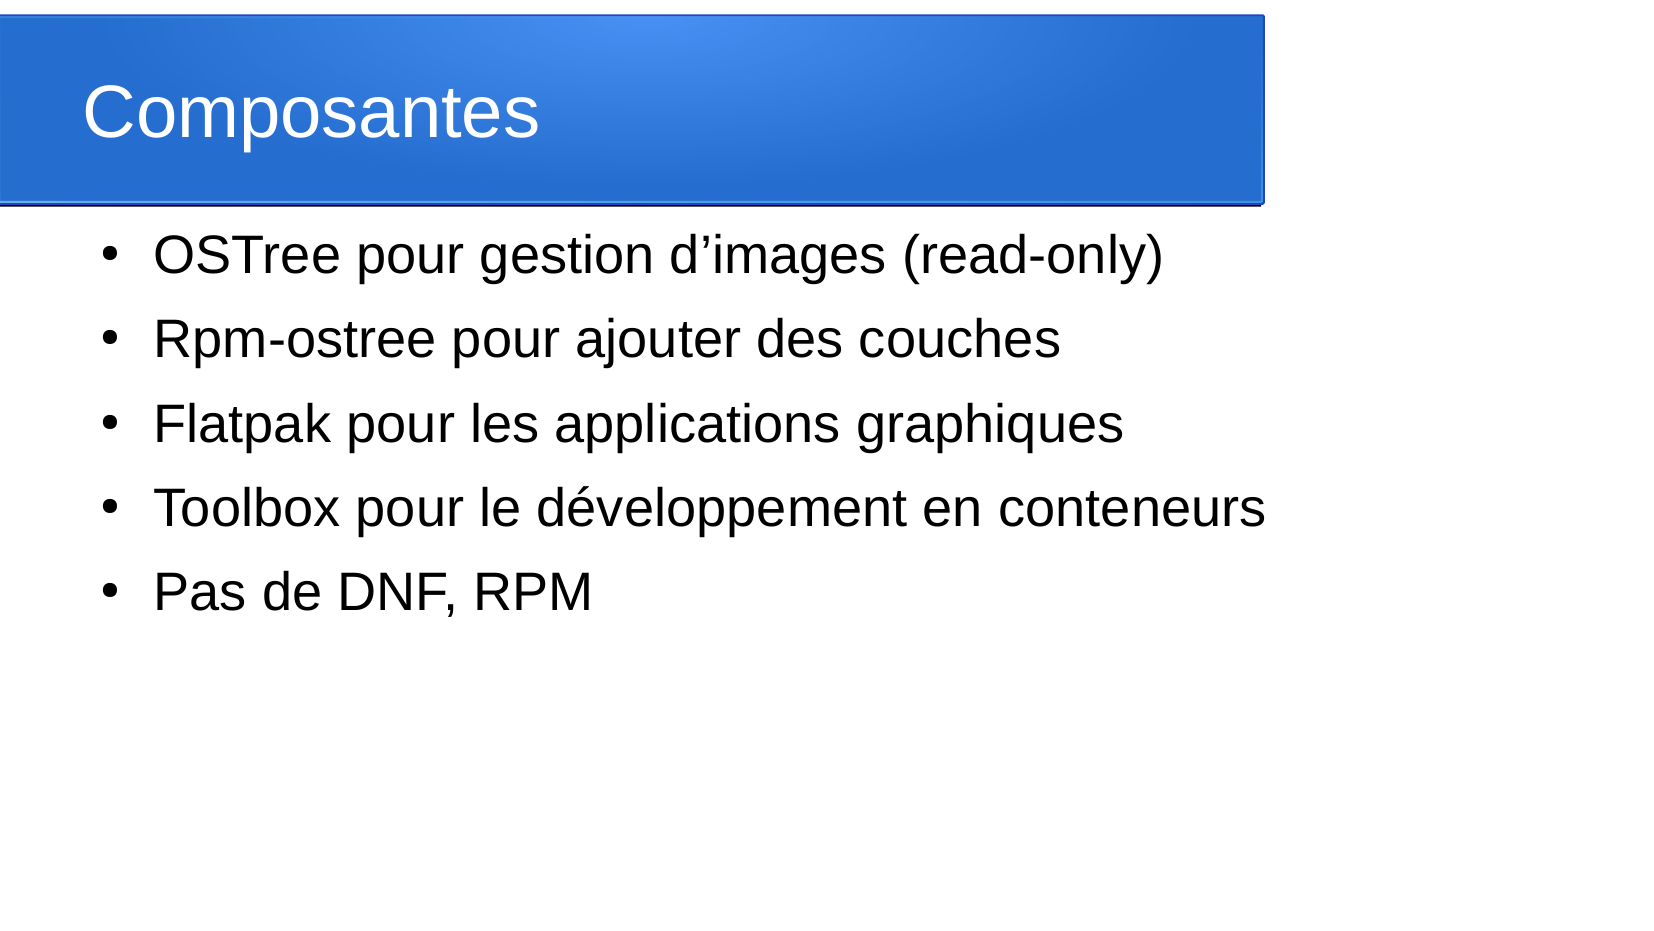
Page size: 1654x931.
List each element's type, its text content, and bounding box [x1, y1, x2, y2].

list OSTree pour gestion d’images (read-only) Rpm-ostree pour ajouter des couches Flatpak pour les applications graphiques Toolbox pour le développement en conteneurs Pas de DNF, RPM [82, 224, 1571, 764]
title Composantes [82, 35, 1235, 189]
